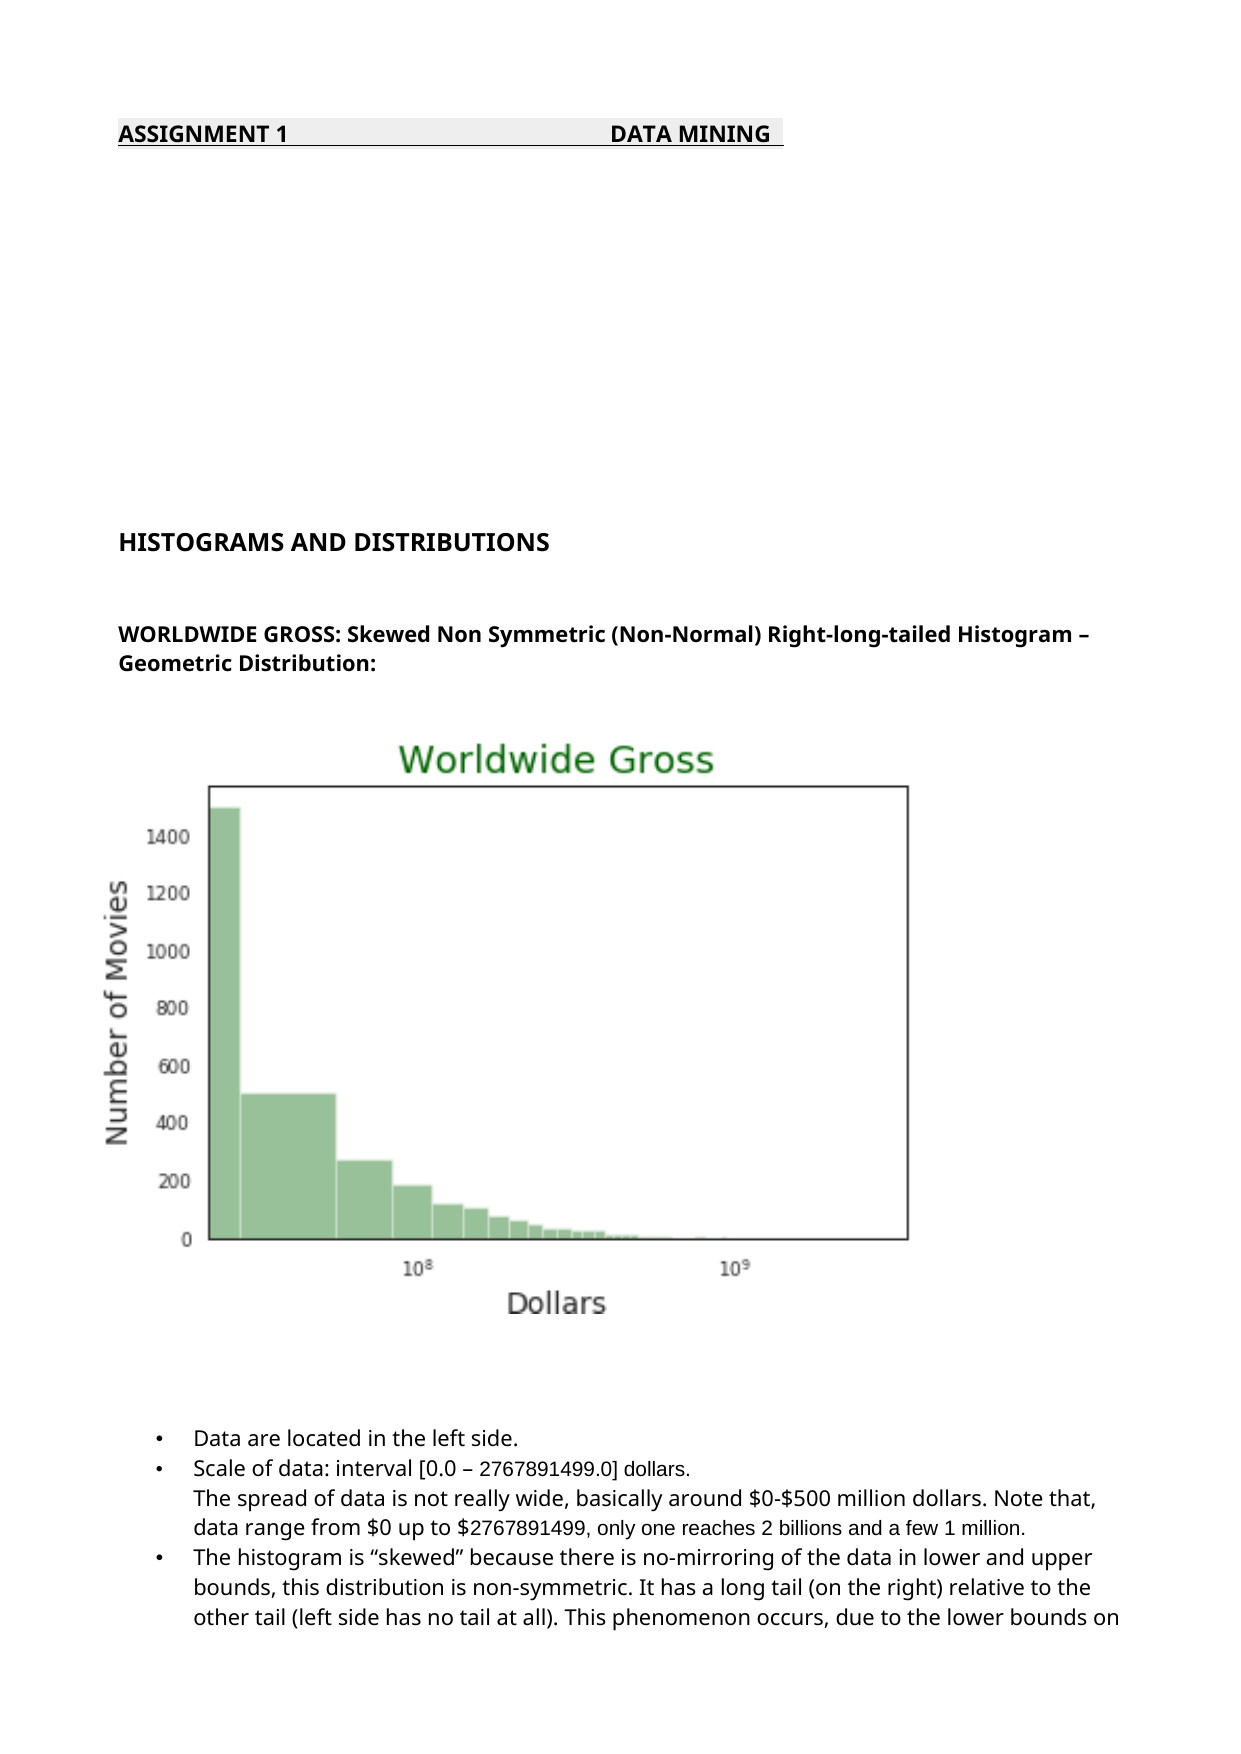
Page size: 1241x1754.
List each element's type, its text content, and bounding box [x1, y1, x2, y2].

text WORLDWIDE GROSS: Skewed Non Symmetric (Non-Normal) Right-long-tailed Histogram – Geometric Distribution: [118, 618, 1122, 678]
list Data are located in the left side. [156, 1423, 1122, 1453]
picture [96, 713, 997, 1314]
text HISTOGRAMS AND DISTRIBUTIONS [118, 525, 1122, 559]
list Scale of data: interval [0.0 – 2767891499.0] dollars. [156, 1453, 1122, 1482]
list The histogram is “skewed” because there is no-mirroring of the data in lower and upper bounds, this distribution is non-symmetric. It has a long tail (on the right) relative to the other tail (left side has no tail at all). This phenomenon occurs, due to the lower bounds on [156, 1542, 1122, 1631]
list The spread of data is not really wide, basically around $0-$500 million dollars. Note that, data range from $0 up to $2767891499, only one reaches 2 billions and a few 1 million. [156, 1482, 1122, 1542]
